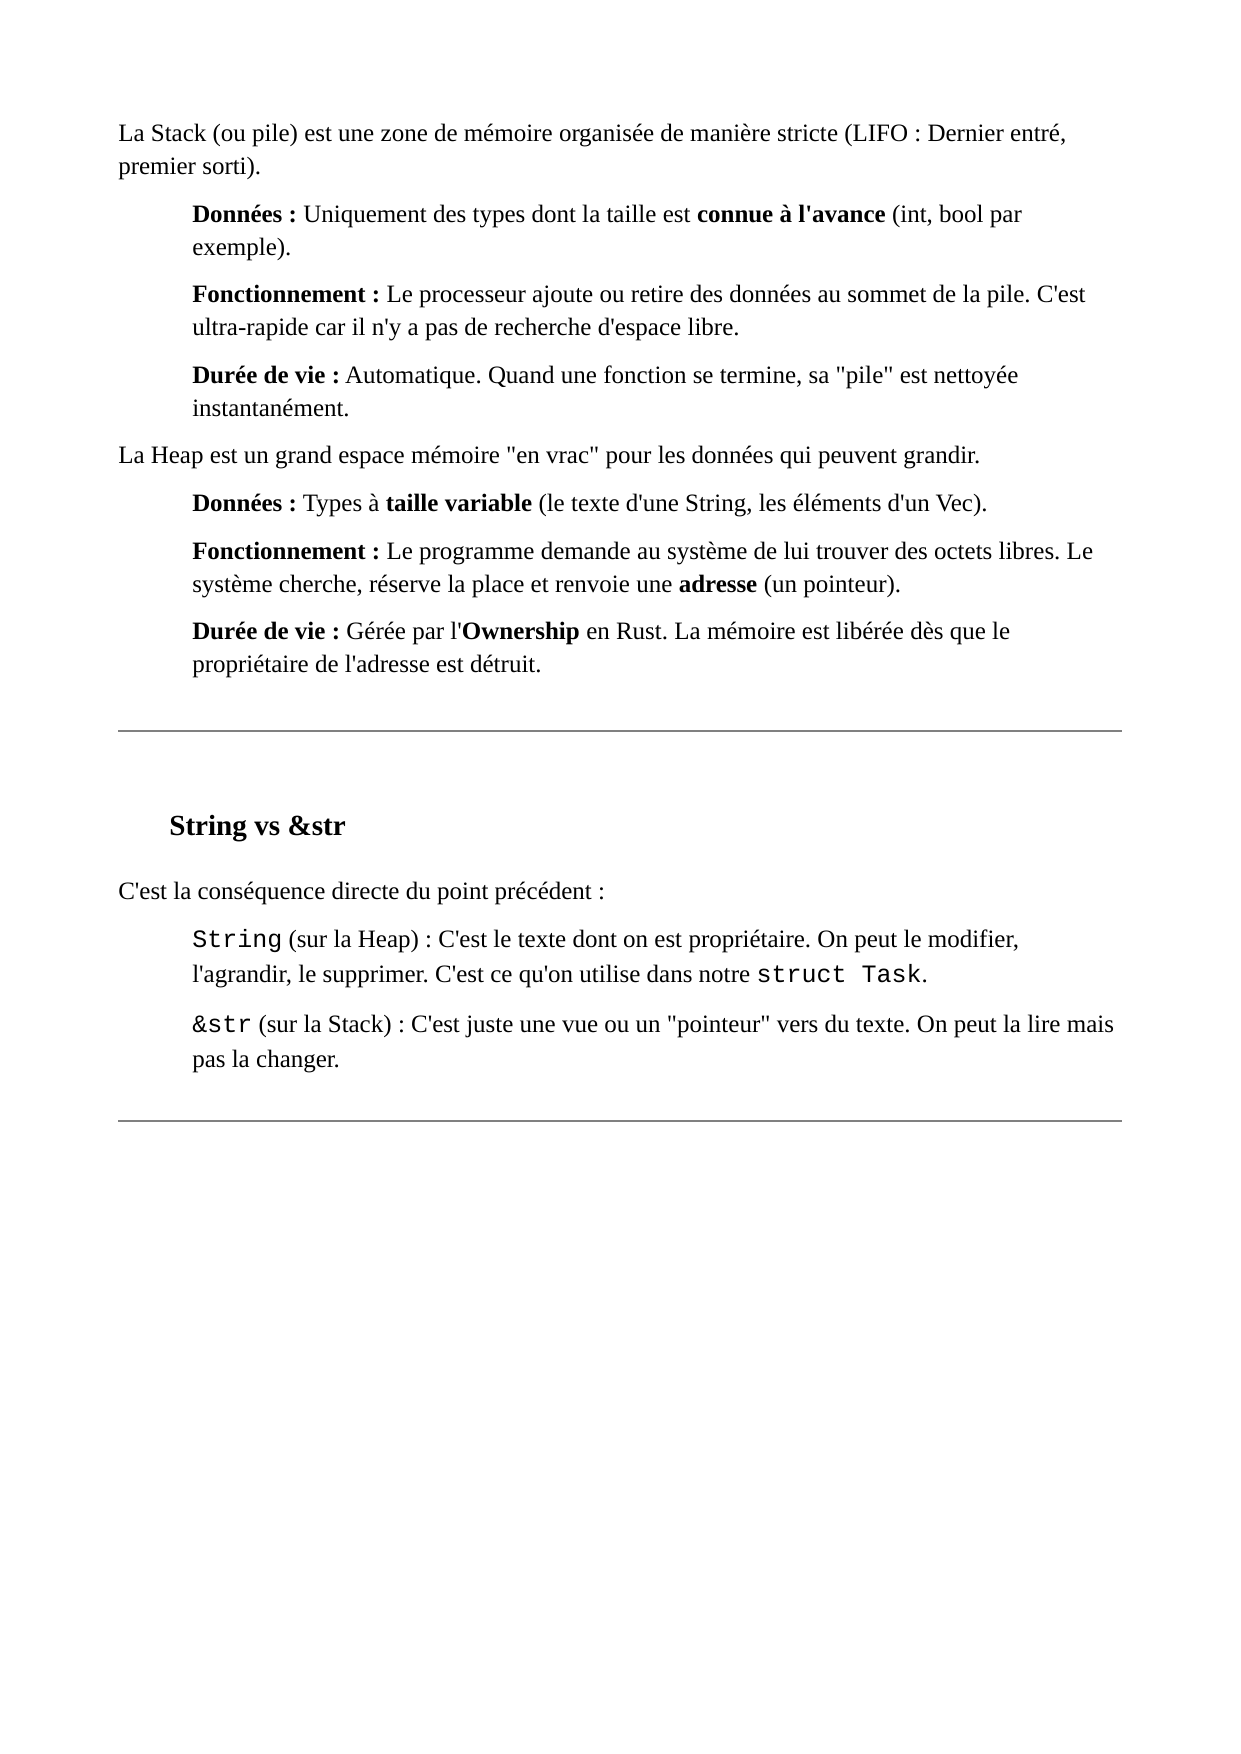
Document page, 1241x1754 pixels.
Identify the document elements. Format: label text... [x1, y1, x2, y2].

list Durée de vie : Automatique. Quand une fonction se termine, sa "pile" est nettoyée instantanément. [162, 360, 1122, 422]
list Pas de copie sur la Heap : Le contenu (le texte "Maîtriser le Rust") ne bouge pas d'un millimètre dans la mémoire. [162, 1439, 1122, 1501]
list Durée de vie : Gérée par l'Ownership en Rust. La mémoire est libérée dès que le propriétaire de l'adresse est détruit. [162, 616, 1122, 678]
list Invalidation : Rust considère que l'ancienne variable sur la Stack est désormais "non initialisée". [162, 1535, 1122, 1597]
list &str (sur la Stack) : C'est juste une vue ou un "pointeur" vers du texte. On peut la lire mais pas la changer. [162, 1009, 1122, 1073]
list Données : Types à taille variable (le texte d'une String, les éléments d'un Vec). [162, 488, 1122, 517]
text Le Move Semantics, c'est ce qui se passe concrètement dans la mémoire (la RAM) : [118, 1281, 1122, 1310]
list C'est une copie superficielle (Shallow Copy) : Rust copie uniquement les données qui sont sur la Stack (le pointeur, la longueur, la capacité). [162, 1344, 1122, 1406]
text C'est la conséquence directe du point précédent : [118, 876, 1122, 905]
list Fonctionnement : Le programme demande au système de lui trouver des octets libres. Le système cherche, réserve la place et renvoie une adresse (un pointeur). [162, 536, 1122, 598]
list Fonctionnement : Le processeur ajoute ou retire des données au sommet de la pile. C'est ultra-rapide car il n'y a pas de recherche d'espace libre. [162, 279, 1122, 341]
text La Heap est un grand espace mémoire "en vrac" pour les données qui peuvent grandir. [118, 441, 1122, 469]
list String (sur la Heap) : C'est le texte dont on est propriétaire. On peut le modifier, l'agrandir, le supprimer. C'est ce qu'on utilise dans notre struct Task. [162, 924, 1122, 990]
text 8.2. Move Semantics [118, 1213, 1122, 1247]
text La Stack (ou pile) est une zone de mémoire organisée de manière stricte (LIFO : Dernier entré, premier sorti). [118, 118, 1122, 180]
text 8.1. String vs &str [118, 808, 1122, 842]
list Données : Uniquement des types dont la taille est connue à l'avance (int, bool par exemple). [162, 199, 1122, 261]
